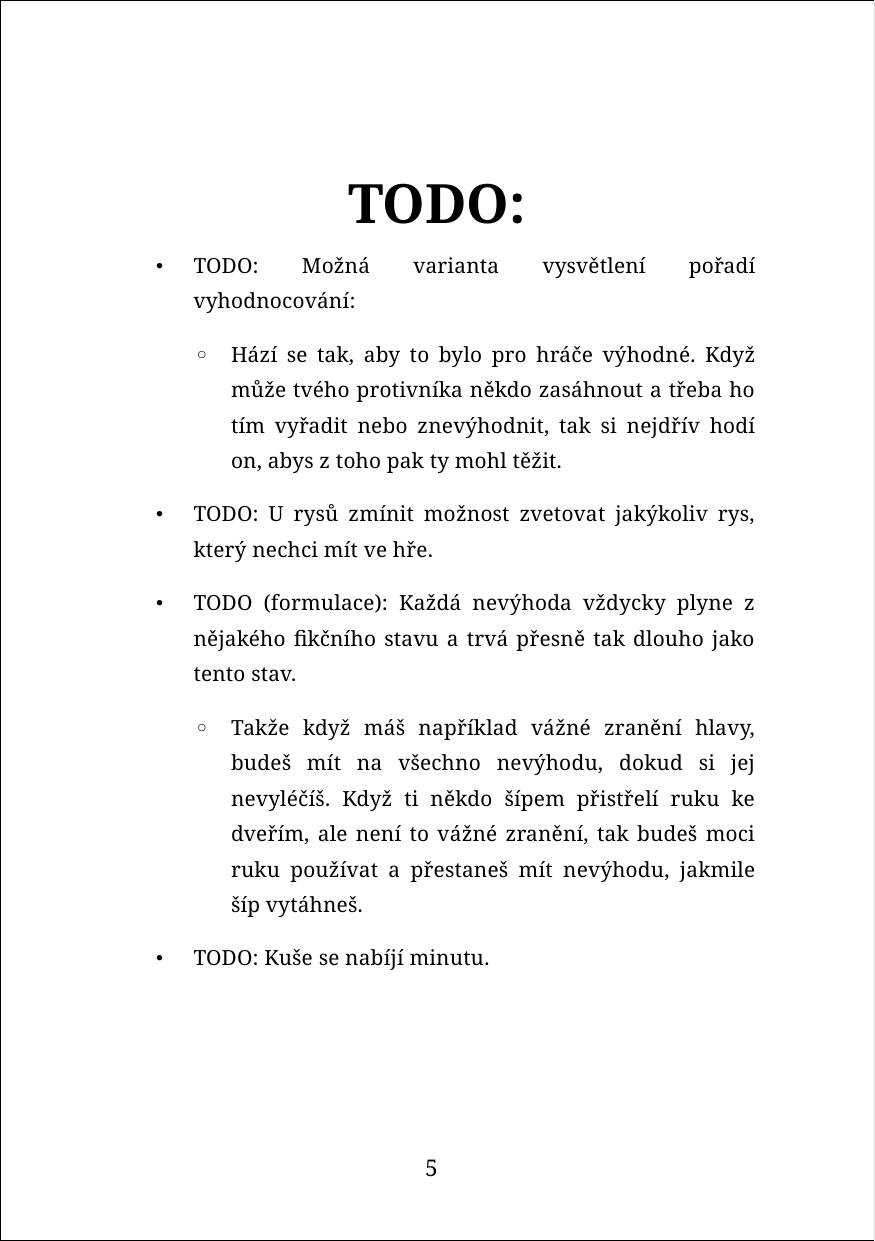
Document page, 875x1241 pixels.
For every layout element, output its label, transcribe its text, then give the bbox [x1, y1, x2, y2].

list Hází se tak, aby to bylo pro hráče výhodné. Když může tvého protivníka někdo zasáhnout a třeba ho tím vyřadit nebo znevýhodnit, tak si nejdřív hodí on, abys z toho pak ty mohl těžit. [193, 340, 756, 475]
list TODO (formulace): Každá nevýhoda vždycky plyne z nějakého fikčního stavu a trvá přesně tak dlouho jako tento stav. [156, 588, 756, 688]
list TODO: Kuše se nabíjí minutu. [156, 943, 756, 972]
list TODO: Možná varianta vysvětlení pořadí vyhodnocování: [156, 251, 756, 315]
subtitle TODO: [118, 166, 756, 239]
list TODO: U rysů zmínit možnost zvetovat jakýkoliv rys, který nechci mít ve hře. [156, 499, 756, 563]
list Takže když máš například vážné zranění hlavy, budeš mít na všechno nevýhodu, dokud si jej nevyléčíš. Když ti někdo šípem přistřelí ruku ke dveřím, ale není to vážné zranění, tak budeš moci ruku používat a přestaneš mít nevýhodu, jakmile šíp vytáhneš. [193, 713, 756, 919]
